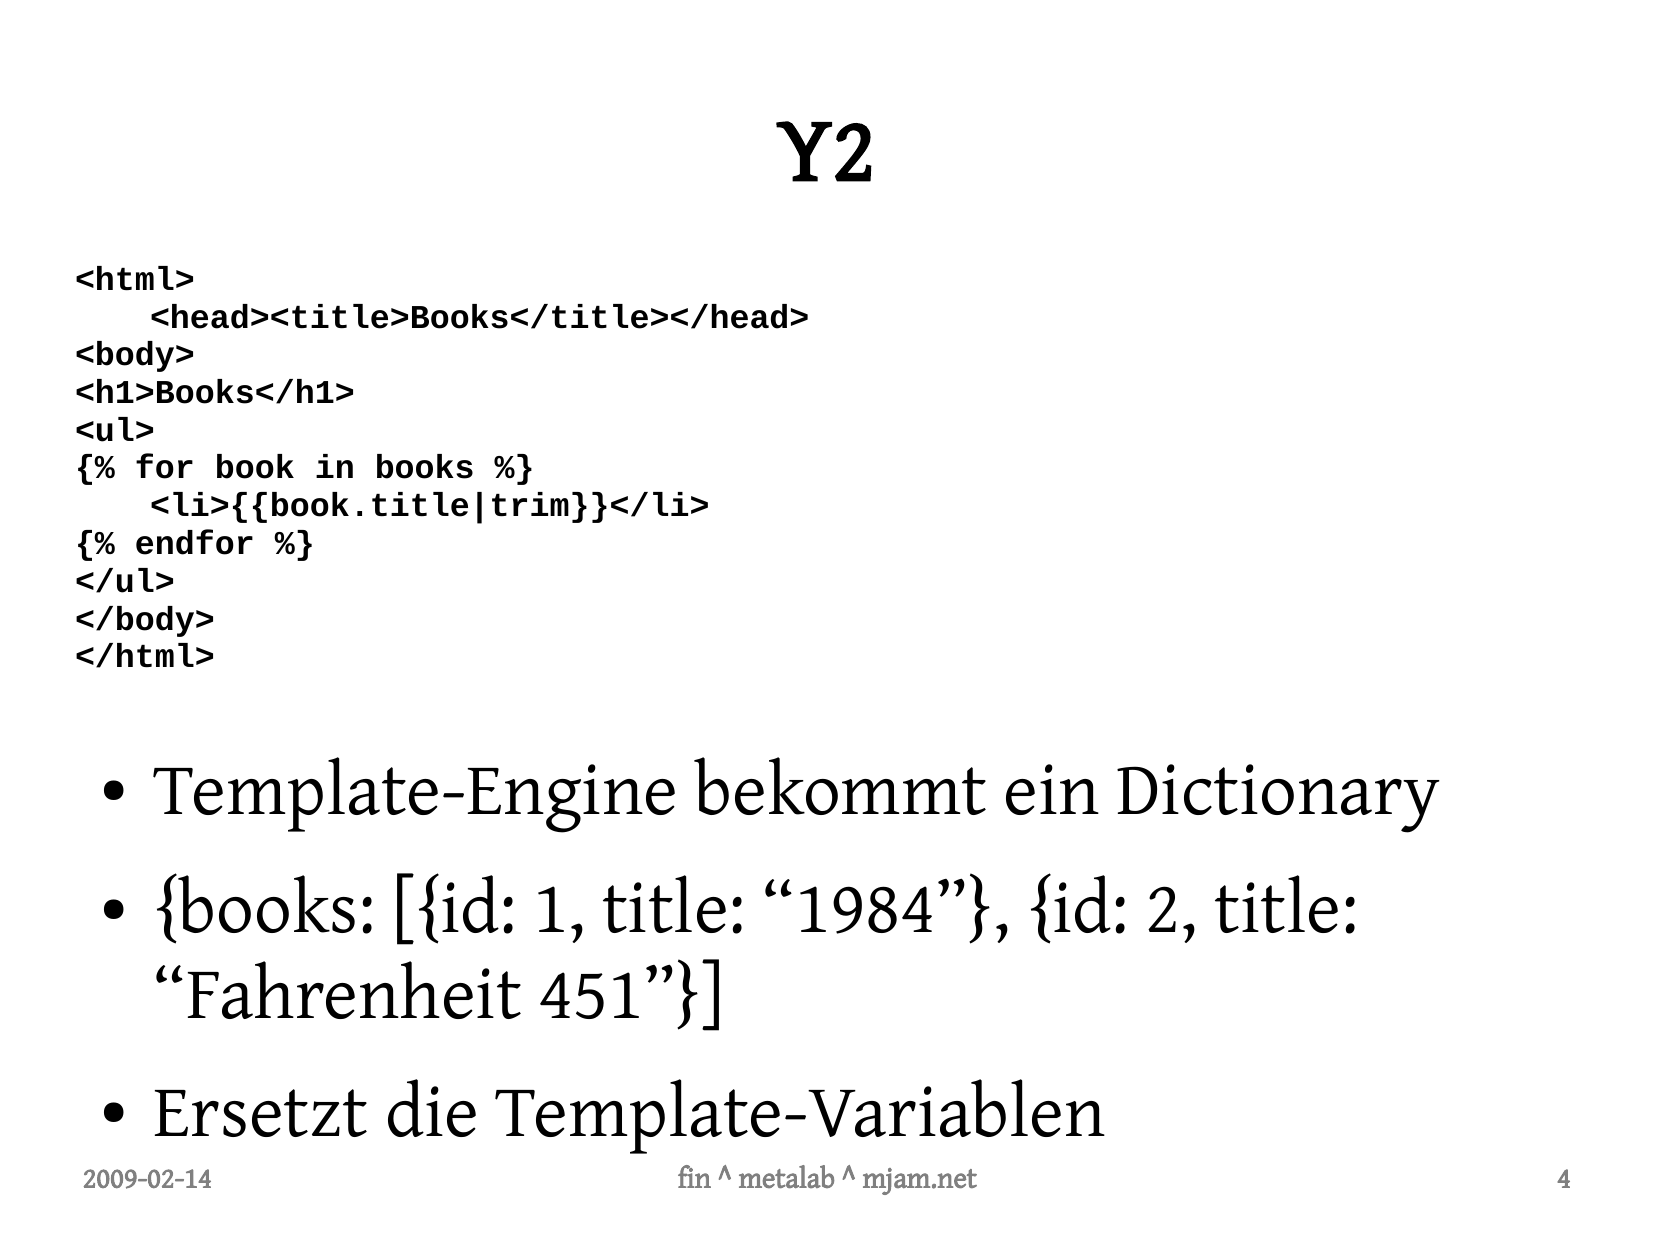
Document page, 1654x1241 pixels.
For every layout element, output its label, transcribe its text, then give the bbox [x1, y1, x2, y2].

text_box <html> <head><title>Books</title></head> <body> <h1>Books</h1> <ul> {% for book in books %} <li>{{book.title|trim}}</li> {% endfor %} </ul> </body> </html> [75, 262, 1576, 678]
title Y2 [82, 49, 1571, 257]
list Template-Engine bekommt ein Dictionary {books: [{id: 1, title: “1984”}, {id: 2, title: “Fahrenheit 451”}] Ersetzt die Template-Variablen [82, 750, 1571, 1158]
